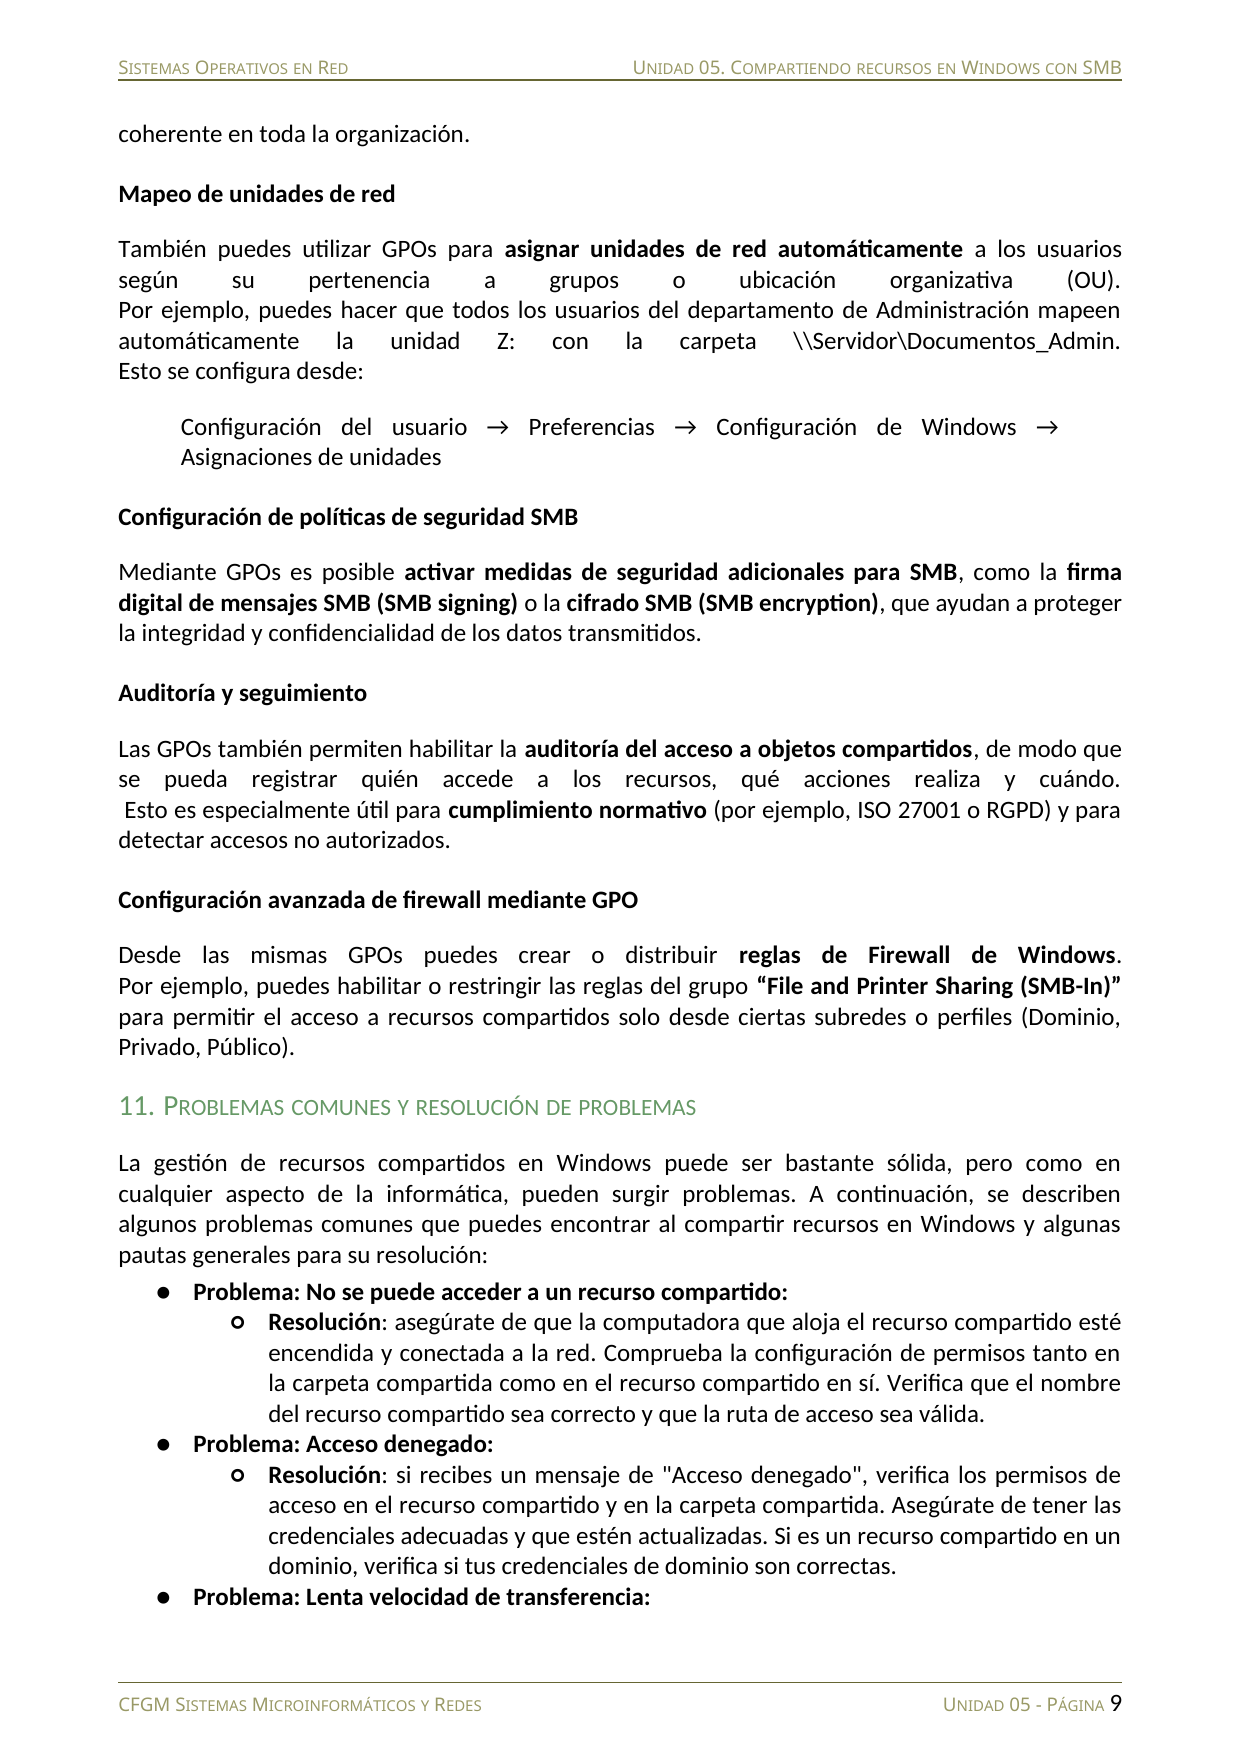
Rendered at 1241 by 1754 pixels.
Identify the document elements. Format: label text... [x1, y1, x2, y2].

text Mapeo de unidades de red [118, 178, 1122, 208]
text Configuración de políticas de seguridad SMB [118, 501, 1122, 532]
subtitle Problemas comunes y resolución de problemas [118, 1087, 1122, 1122]
text Las GPOs también permiten habilitar la auditoría del acceso a objetos compartidos, de modo que se pueda registrar quién accede a los recursos, qué acciones realiza y cuándo. Esto es especialmente útil para cumplimiento normativo (por ejemplo, ISO 27001 o RGPD) y para detectar accesos no autorizados. [118, 733, 1122, 855]
text También puedes utilizar GPOs para asignar unidades de red automáticamente a los usuarios según su pertenencia a grupos o ubicación organizativa (OU). Por ejemplo, puedes hacer que todos los usuarios del departamento de Administración mapeen automáticamente la unidad Z: con la carpeta \\Servidor\Documentos_Admin. Esto se configura desde: [118, 233, 1122, 386]
list Problema: Lenta velocidad de transferencia: [156, 1581, 1122, 1612]
text coherente en toda la organización. [118, 118, 1122, 148]
text Configuración del usuario → Preferencias → Configuración de Windows → Asignaciones de unidades [181, 411, 1060, 472]
text Auditoría y seguimiento [118, 677, 1122, 708]
text La gestión de recursos compartidos en Windows puede ser bastante sólida, pero como en cualquier aspecto de la informática, pueden surgir problemas. A continuación, se describen algunos problemas comunes que puedes encontrar al compartir recursos en Windows y algunas pautas generales para su resolución: [118, 1147, 1122, 1269]
list Resolución: si recibes un mensaje de "Acceso denegado", verifica los permisos de acceso en el recurso compartido y en la carpeta compartida. Asegúrate de tener las credenciales adecuadas y que estén actualizadas. Si es un recurso compartido en un dominio, verifica si tus credenciales de dominio son correctas. [231, 1459, 1122, 1581]
list Problema: No se puede acceder a un recurso compartido: [156, 1276, 1122, 1306]
list Problema: Acceso denegado: [156, 1428, 1122, 1459]
list Resolución: asegúrate de que la computadora que aloja el recurso compartido esté encendida y conectada a la red. Comprueba la configuración de permisos tanto en la carpeta compartida como en el recurso compartido en sí. Verifica que el nombre del recurso compartido sea correcto y que la ruta de acceso sea válida. [231, 1306, 1122, 1428]
text Desde las mismas GPOs puedes crear o distribuir reglas de Firewall de Windows. Por ejemplo, puedes habilitar o restringir las reglas del grupo “File and Printer Sharing (SMB-In)” para permitir el acceso a recursos compartidos solo desde ciertas subredes o perfiles (Dominio, Privado, Público). [118, 939, 1122, 1062]
text Configuración avanzada de firewall mediante GPO [118, 884, 1122, 914]
text Mediante GPOs es posible activar medidas de seguridad adicionales para SMB, como la firma digital de mensajes SMB (SMB signing) o la cifrado SMB (SMB encryption), que ayudan a proteger la integridad y confidencialidad de los datos transmitidos. [118, 557, 1122, 648]
